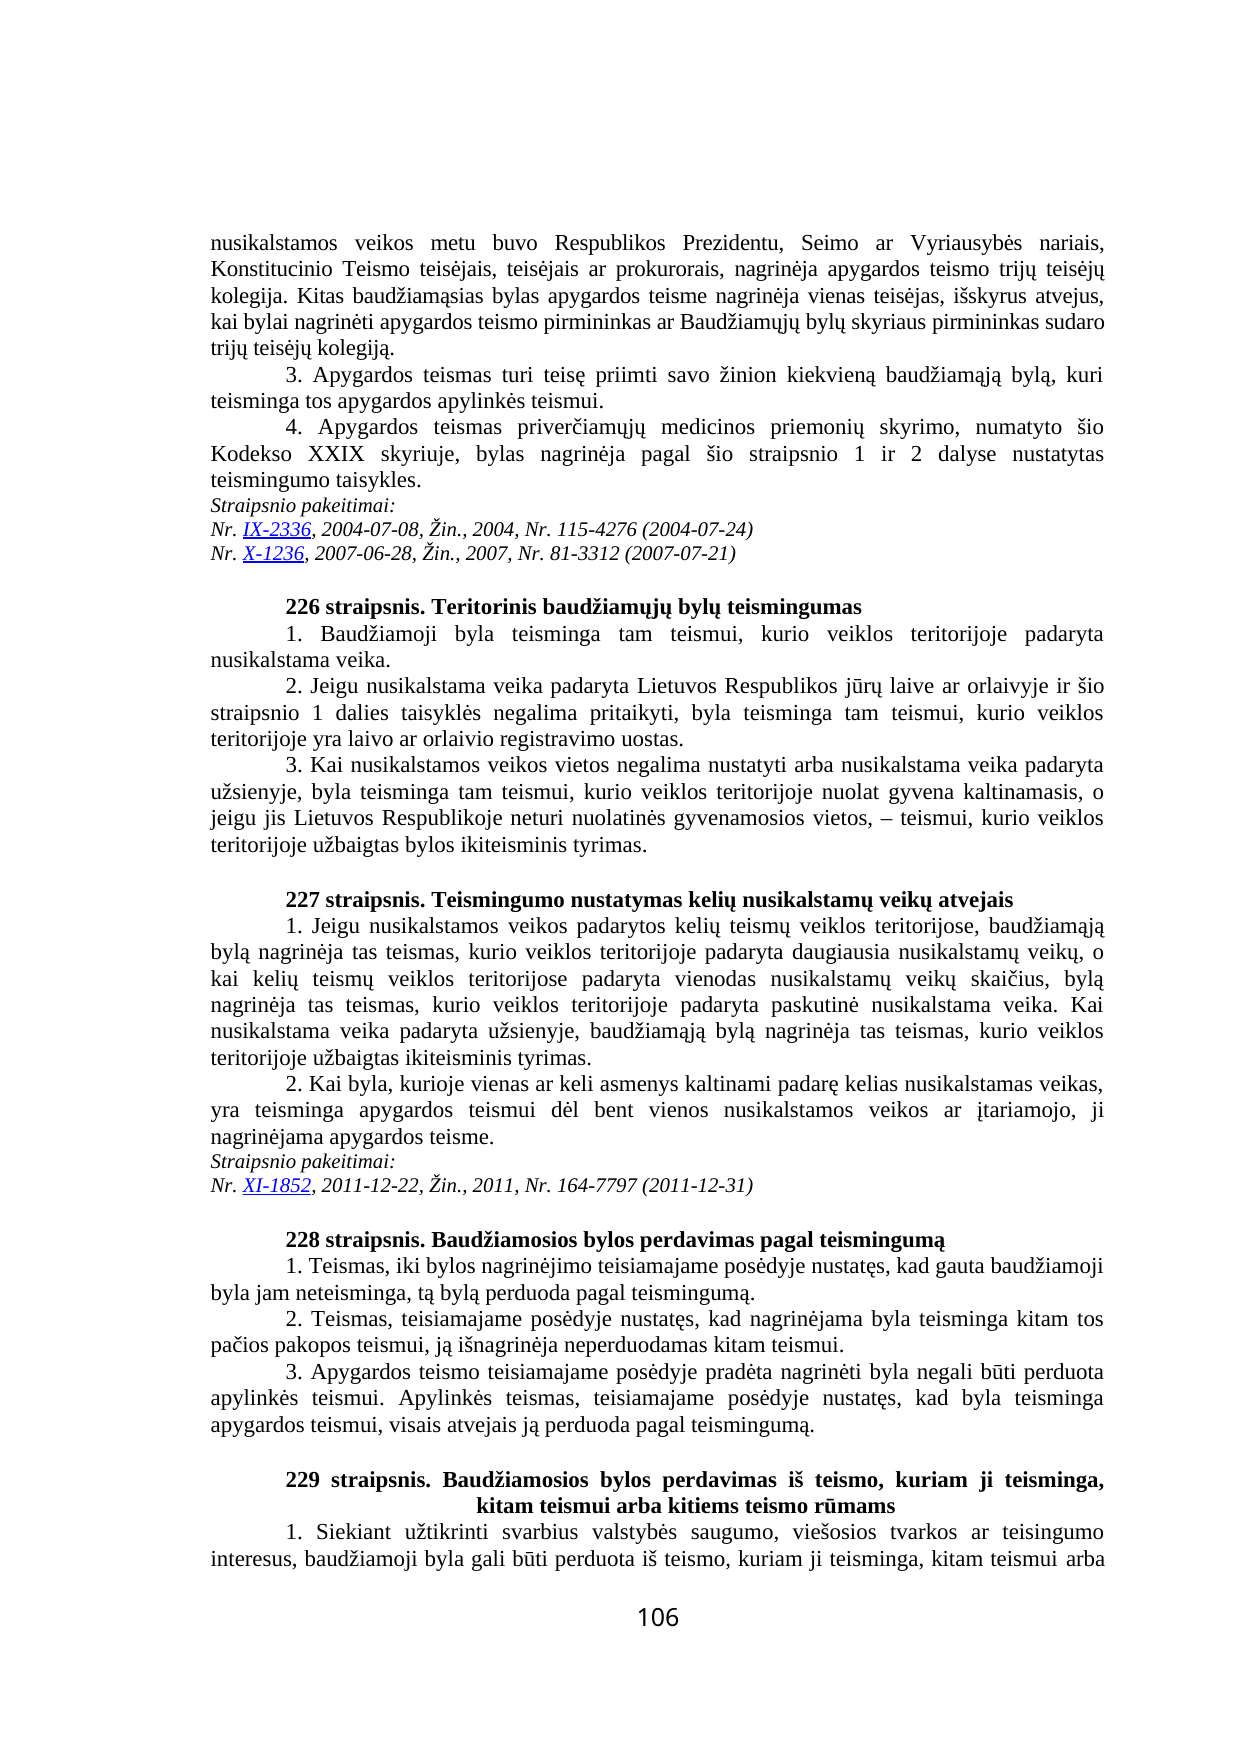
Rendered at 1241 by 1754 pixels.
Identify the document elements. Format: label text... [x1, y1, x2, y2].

text 2. Kai byla, kurioje vienas ar keli asmenys kaltinami padarę kelias nusikalstamas veikas, yra teisminga apygardos teismui dėl bent vienos nusikalstamos veikos ar įtariamojo, ji nagrinėjama apygardos teisme. [210, 1070, 1105, 1149]
text 1. Siekiant užtikrinti svarbius valstybės saugumo, viešosios tvarkos ar teisingumo interesus, baudžiamoji byla gali būti perduota iš teismo, kuriam ji teisminga, kitam teismui arba [210, 1518, 1105, 1571]
text Nr. X-1236, 2007-06-28, Žin., 2007, Nr. 81-3312 (2007-07-21) [210, 541, 1105, 565]
text 3. Apygardos teismo teisiamajame posėdyje pradėta nagrinėti byla negali būti perduota apylinkės teismui. Apylinkės teismas, teisiamajame posėdyje nustatęs, kad byla teisminga apygardos teismui, visais atvejais ją perduoda pagal teismingumą. [210, 1358, 1105, 1437]
text 228 straipsnis. Baudžiamosios bylos perdavimas pagal teismingumą [210, 1226, 1105, 1252]
text Straipsnio pakeitimai: [210, 1149, 1105, 1173]
text nusikalstamos veikos metu buvo Respublikos Prezidentu, Seimo ar Vyriausybės nariais, Konstitucinio Teismo teisėjais, teisėjais ar prokurorais, nagrinėja apygardos teismo trijų teisėjų kolegija. Kitas baudžiamąsias bylas apygardos teisme nagrinėja vienas teisėjas, išskyrus atvejus, kai bylai nagrinėti apygardos teismo pirmininkas ar Baudžiamųjų bylų skyriaus pirmininkas sudaro trijų teisėjų kolegiją. [210, 229, 1105, 361]
text Nr. XI-1852, 2011-12-22, Žin., 2011, Nr. 164-7797 (2011-12-31) [210, 1173, 1105, 1197]
text 1. Baudžiamoji byla teisminga tam teismui, kurio veiklos teritorijoje padaryta nusikalstama veika. [210, 620, 1105, 672]
text Straipsnio pakeitimai: [210, 492, 1105, 517]
text 3. Kai nusikalstamos veikos vietos negalima nustatyti arba nusikalstama veika padaryta užsienyje, byla teisminga tam teismui, kurio veiklos teritorijoje nuolat gyvena kaltinamasis, o jeigu jis Lietuvos Respublikoje neturi nuolatinės gyvenamosios vietos, – teismui, kurio veiklos teritorijoje užbaigtas bylos ikiteisminis tyrimas. [210, 752, 1105, 857]
text 2. Jeigu nusikalstama veika padaryta Lietuvos Respublikos jūrų laive ar orlaivyje ir šio straipsnio 1 dalies taisyklės negalima pritaikyti, byla teisminga tam teismui, kurio veiklos teritorijoje yra laivo ar orlaivio registravimo uostas. [210, 672, 1105, 752]
text 1. Teismas, iki bylos nagrinėjimo teisiamajame posėdyje nustatęs, kad gauta baudžiamoji byla jam neteisminga, tą bylą perduoda pagal teismingumą. [210, 1252, 1105, 1305]
text 227 straipsnis. Teismingumo nustatymas kelių nusikalstamų veikų atvejais [285, 886, 1105, 912]
text 226 straipsnis. Teritorinis baudžiamųjų bylų teismingumas [210, 593, 1105, 620]
text 229 straipsnis. Baudžiamosios bylos perdavimas iš teismo, kuriam ji teisminga, kitam teismui arba kitiems teismo rūmams [285, 1466, 1105, 1518]
text 3. Apygardos teismas turi teisę priimti savo žinion kiekvieną baudžiamąją bylą, kuri teisminga tos apygardos apylinkės teismui. [210, 361, 1105, 413]
text Nr. IX-2336, 2004-07-08, Žin., 2004, Nr. 115-4276 (2004-07-24) [210, 517, 1105, 541]
text 2. Teismas, teisiamajame posėdyje nustatęs, kad nagrinėjama byla teisminga kitam tos pačios pakopos teismui, ją išnagrinėja neperduodamas kitam teismui. [210, 1305, 1105, 1358]
text 4. Apygardos teismas priverčiamųjų medicinos priemonių skyrimo, numatyto šio Kodekso XXIX skyriuje, bylas nagrinėja pagal šio straipsnio 1 ir 2 dalyse nustatytas teismingumo taisykles. [210, 413, 1105, 492]
text 1. Jeigu nusikalstamos veikos padarytos kelių teismų veiklos teritorijose, baudžiamąją bylą nagrinėja tas teismas, kurio veiklos teritorijoje padaryta daugiausia nusikalstamų veikų, o kai kelių teismų veiklos teritorijose padaryta vienodas nusikalstamų veikų skaičius, bylą nagrinėja tas teismas, kurio veiklos teritorijoje padaryta paskutinė nusikalstama veika. Kai nusikalstama veika padaryta užsienyje, baudžiamąją bylą nagrinėja tas teismas, kurio veiklos teritorijoje užbaigtas ikiteisminis tyrimas. [210, 912, 1105, 1070]
